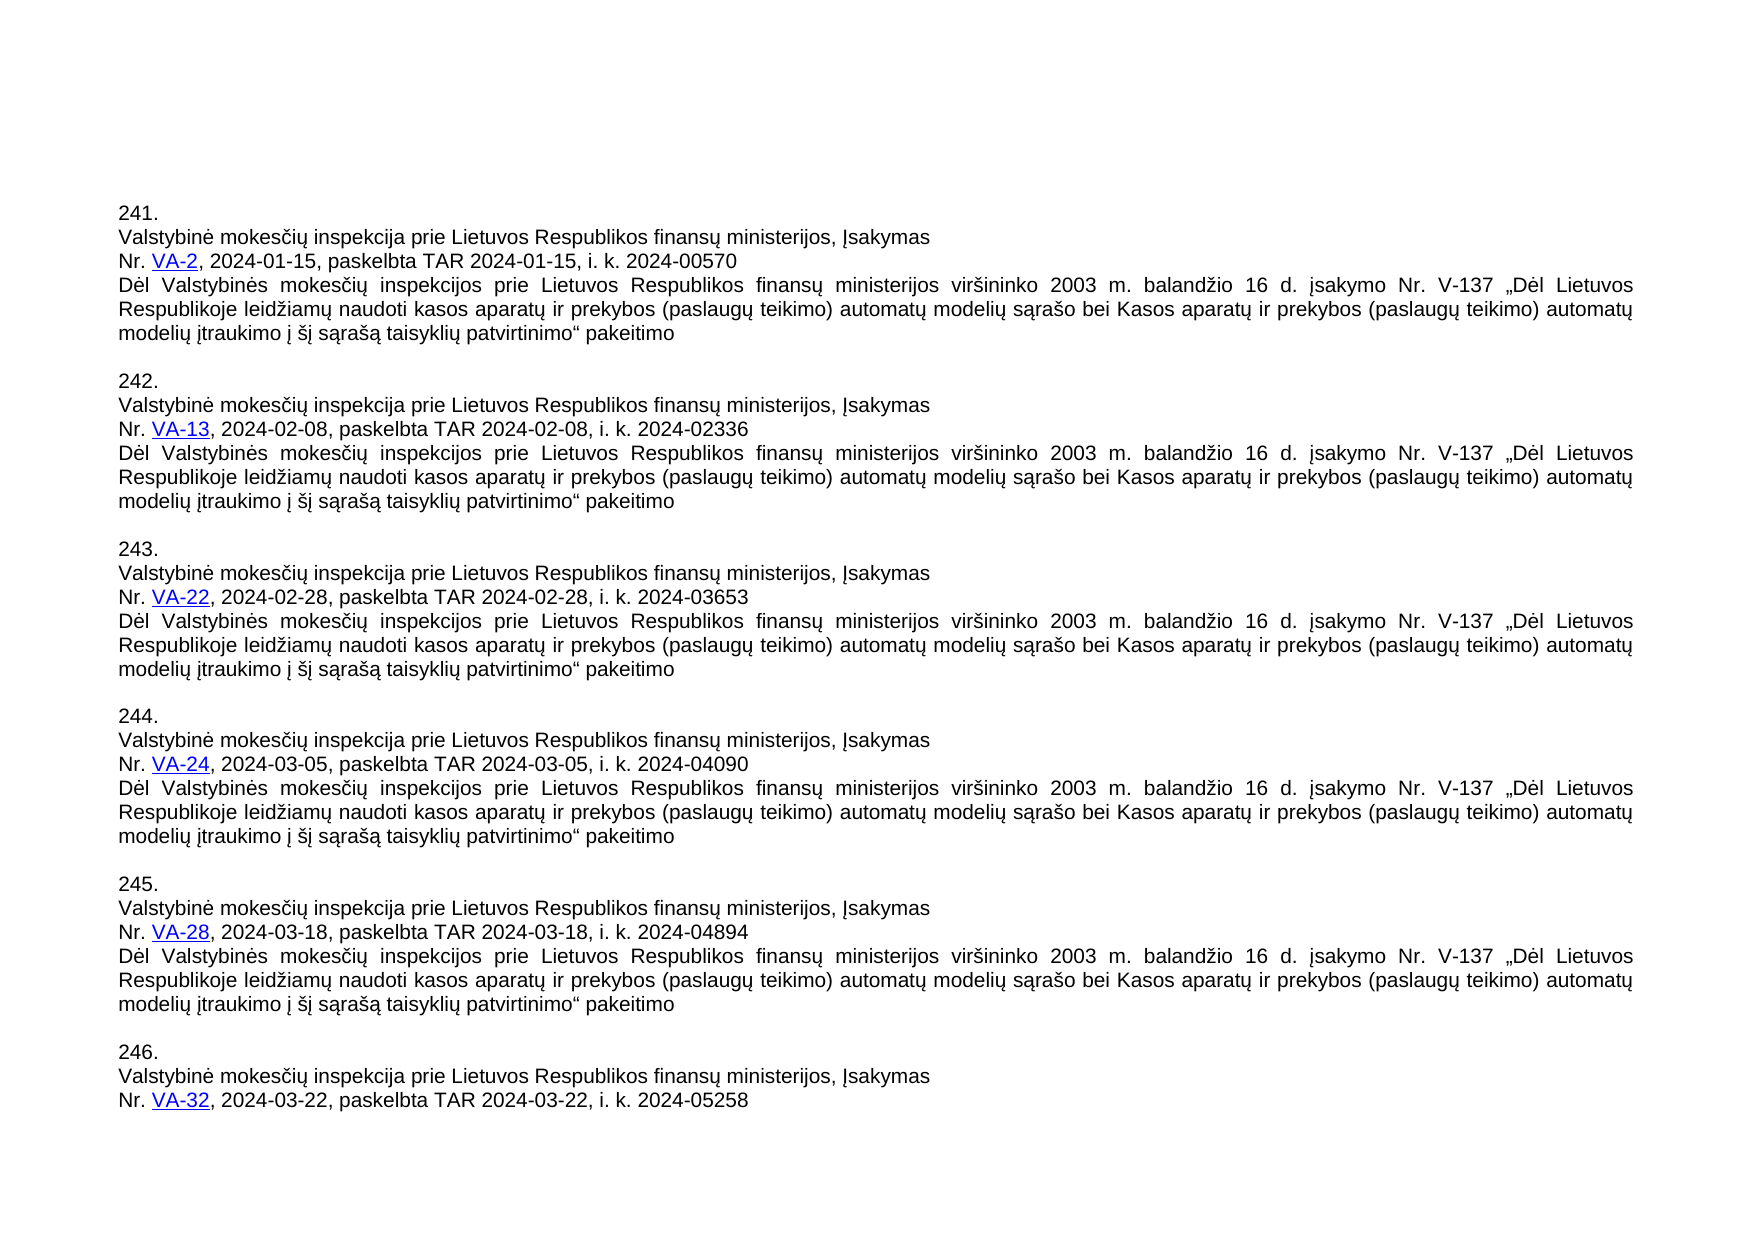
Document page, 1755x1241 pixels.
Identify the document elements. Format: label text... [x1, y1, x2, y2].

text 246. [118, 1040, 1636, 1064]
text Nr. VA-32, 2024-03-22, paskelbta TAR 2024-03-22, i. k. 2024-05258 [118, 1088, 1636, 1112]
text Valstybinė mokesčių inspekcija prie Lietuvos Respublikos finansų ministerijos, Įsakymas [118, 1064, 1636, 1088]
text 243. [118, 537, 1636, 561]
text Valstybinė mokesčių inspekcija prie Lietuvos Respublikos finansų ministerijos, Įsakymas [118, 561, 1636, 584]
text Valstybinė mokesčių inspekcija prie Lietuvos Respublikos finansų ministerijos, Įsakymas [118, 896, 1636, 920]
text Nr. VA-24, 2024-03-05, paskelbta TAR 2024-03-05, i. k. 2024-04090 [118, 752, 1636, 776]
text Valstybinė mokesčių inspekcija prie Lietuvos Respublikos finansų ministerijos, Įsakymas [118, 393, 1636, 417]
text Nr. VA-13, 2024-02-08, paskelbta TAR 2024-02-08, i. k. 2024-02336 [118, 417, 1636, 441]
text Nr. VA-22, 2024-02-28, paskelbta TAR 2024-02-28, i. k. 2024-03653 [118, 584, 1636, 608]
text Valstybinė mokesčių inspekcija prie Lietuvos Respublikos finansų ministerijos, Įsakymas [118, 225, 1636, 249]
text Nr. VA-28, 2024-03-18, paskelbta TAR 2024-03-18, i. k. 2024-04894 [118, 920, 1636, 944]
text Nr. VA-2, 2024-01-15, paskelbta TAR 2024-01-15, i. k. 2024-00570 [118, 249, 1636, 273]
text Dėl Valstybinės mokesčių inspekcijos prie Lietuvos Respublikos finansų ministerijos viršininko 2003 m. balandžio 16 d. įsakymo Nr. V-137 „Dėl Lietuvos Respublikoje leidžiamų naudoti kasos aparatų ir prekybos (paslaugų teikimo) automatų modelių sąrašo bei Kasos aparatų ir prekybos (paslaugų teikimo) automatų modelių įtraukimo į šį sąrašą taisyklių patvirtinimo“ pakeitimo [118, 441, 1636, 513]
text Dėl Valstybinės mokesčių inspekcijos prie Lietuvos Respublikos finansų ministerijos viršininko 2003 m. balandžio 16 d. įsakymo Nr. V-137 „Dėl Lietuvos Respublikoje leidžiamų naudoti kasos aparatų ir prekybos (paslaugų teikimo) automatų modelių sąrašo bei Kasos aparatų ir prekybos (paslaugų teikimo) automatų modelių įtraukimo į šį sąrašą taisyklių patvirtinimo“ pakeitimo [118, 776, 1636, 848]
text Valstybinė mokesčių inspekcija prie Lietuvos Respublikos finansų ministerijos, Įsakymas [118, 728, 1636, 752]
text 242. [118, 369, 1636, 393]
text 245. [118, 872, 1636, 896]
text 241. [118, 201, 1636, 225]
text Dėl Valstybinės mokesčių inspekcijos prie Lietuvos Respublikos finansų ministerijos viršininko 2003 m. balandžio 16 d. įsakymo Nr. V-137 „Dėl Lietuvos Respublikoje leidžiamų naudoti kasos aparatų ir prekybos (paslaugų teikimo) automatų modelių sąrašo bei Kasos aparatų ir prekybos (paslaugų teikimo) automatų modelių įtraukimo į šį sąrašą taisyklių patvirtinimo“ pakeitimo [118, 273, 1636, 345]
text 244. [118, 704, 1636, 728]
text Dėl Valstybinės mokesčių inspekcijos prie Lietuvos Respublikos finansų ministerijos viršininko 2003 m. balandžio 16 d. įsakymo Nr. V-137 „Dėl Lietuvos Respublikoje leidžiamų naudoti kasos aparatų ir prekybos (paslaugų teikimo) automatų modelių sąrašo bei Kasos aparatų ir prekybos (paslaugų teikimo) automatų modelių įtraukimo į šį sąrašą taisyklių patvirtinimo“ pakeitimo [118, 608, 1636, 680]
text Dėl Valstybinės mokesčių inspekcijos prie Lietuvos Respublikos finansų ministerijos viršininko 2003 m. balandžio 16 d. įsakymo Nr. V-137 „Dėl Lietuvos Respublikoje leidžiamų naudoti kasos aparatų ir prekybos (paslaugų teikimo) automatų modelių sąrašo bei Kasos aparatų ir prekybos (paslaugų teikimo) automatų modelių įtraukimo į šį sąrašą taisyklių patvirtinimo“ pakeitimo [118, 944, 1636, 1016]
